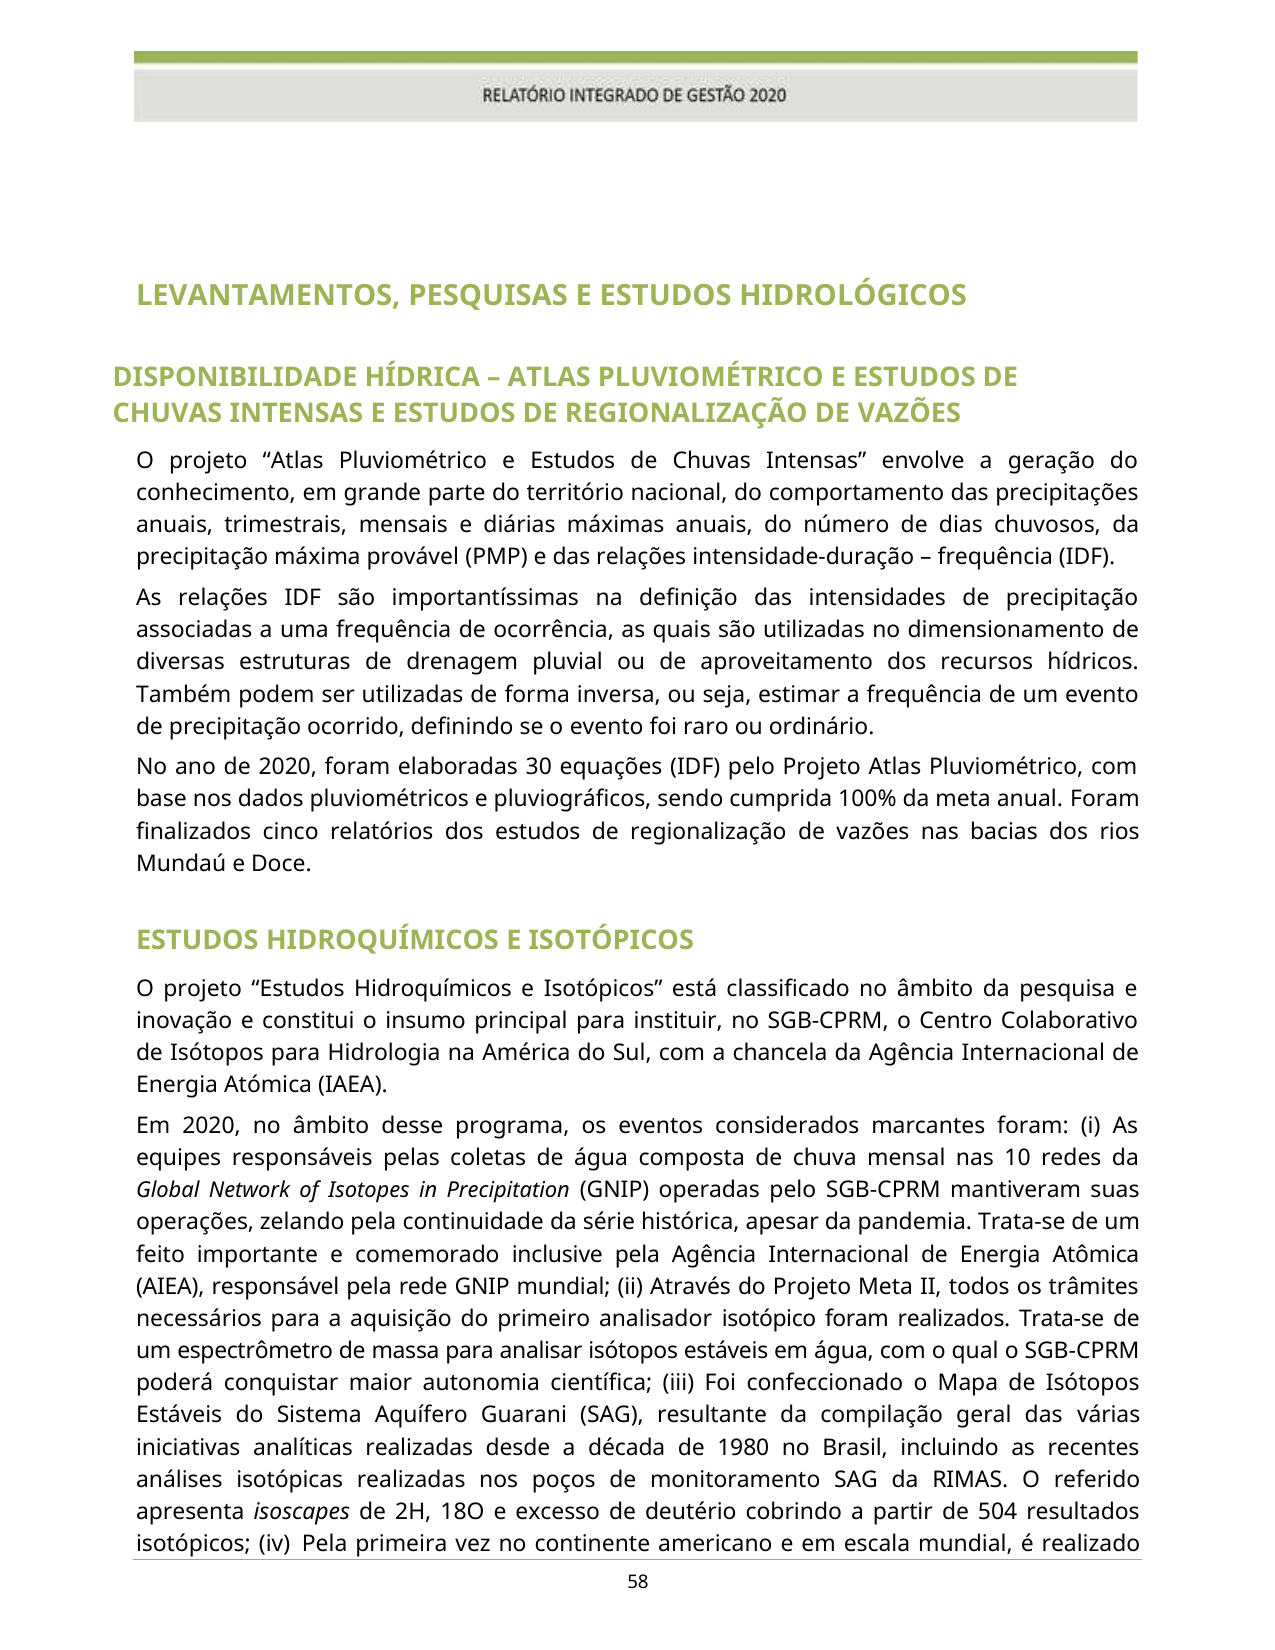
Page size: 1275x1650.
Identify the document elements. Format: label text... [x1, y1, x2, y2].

text As relações IDF são importantíssimas na definição das intensidades de precipitação associadas a uma frequência de ocorrência, as quais são utilizadas no dimensionamento de diversas estruturas de drenagem pluvial ou de aproveitamento dos recursos hídricos. Também podem ser utilizadas de forma inversa, ou seja, estimar a frequência de um evento de precipitação ocorrido, definindo se o evento foi raro ou ordinário. [136, 581, 1139, 741]
text O projeto “Atlas Pluviométrico e Estudos de Chuvas Intensas” envolve a geração do conhecimento, em grande parte do território nacional, do comportamento das precipitações anuais, trimestrais, mensais e diárias máximas anuais, do número de dias chuvosos, da precipitação máxima provável (PMP) e das relações intensidade-duração – frequência (IDF). [136, 444, 1140, 571]
text Em 2020, no âmbito desse programa, os eventos considerados marcantes foram: (i) As equipes responsáveis pelas coletas de água composta de chuva mensal nas 10 redes da Global Network of Isotopes in Precipitation (GNIP) operadas pelo SGB-CPRM mantiveram suas operações, zelando pela continuidade da série histórica, apesar da pandemia. Trata-se de um feito importante e comemorado inclusive pela Agência Internacional de Energia Atômica (AIEA), responsável pela rede GNIP mundial; (ii) Através do Projeto Meta II, todos os trâmites necessários para a aquisição do primeiro analisador isotópico foram realizados. Trata-se de um espectrômetro de massa para analisar isótopos estáveis em água, com o qual o SGB-CPRM poderá conquistar maior autonomia científica; (iii) Foi confeccionado o Mapa de Isótopos Estáveis do Sistema Aquífero Guarani (SAG), resultante da compilação geral das várias iniciativas analíticas realizadas desde a década de 1980 no Brasil, incluindo as recentes análises isotópicas realizadas nos poços de monitoramento SAG da RIMAS. O referido apresenta isoscapes de 2H, 18O e excesso de deutério cobrindo a partir de 504 resultados isotópicos; (iv) Pela primeira vez no continente americano e em escala mundial, é realizado [136, 1109, 1140, 1558]
text O projeto “Estudos Hidroquímicos e Isotópicos” está classificado no âmbito da pesquisa e inovação e constitui o insumo principal para instituir, no SGB-CPRM, o Centro Colaborativo de Isótopos para Hidrologia na América do Sul, com a chancela da Agência Internacional de Energia Atómica (IAEA). [136, 972, 1139, 1099]
subtitle LEVANTAMENTOS, PESQUISAS E ESTUDOS HIDROLÓGICOS [136, 274, 1202, 314]
subtitle ESTUDOS HIDROQUÍMICOS E ISOTÓPICOS [136, 921, 1202, 958]
subtitle DISPONIBILIDADE HÍDRICA – ATLAS PLUVIOMÉTRICO E ESTUDOS DE CHUVAS INTENSAS E ESTUDOS DE REGIONALIZAÇÃO DE VAZÕES [112, 357, 1107, 431]
text No ano de 2020, foram elaboradas 30 equações (IDF) pelo Projeto Atlas Pluviométrico, com base nos dados pluviométricos e pluviográficos, sendo cumprida 100% da meta anual. Foram finalizados cinco relatórios dos estudos de regionalização de vazões nas bacias dos rios Mundaú e Doce. [136, 750, 1139, 878]
